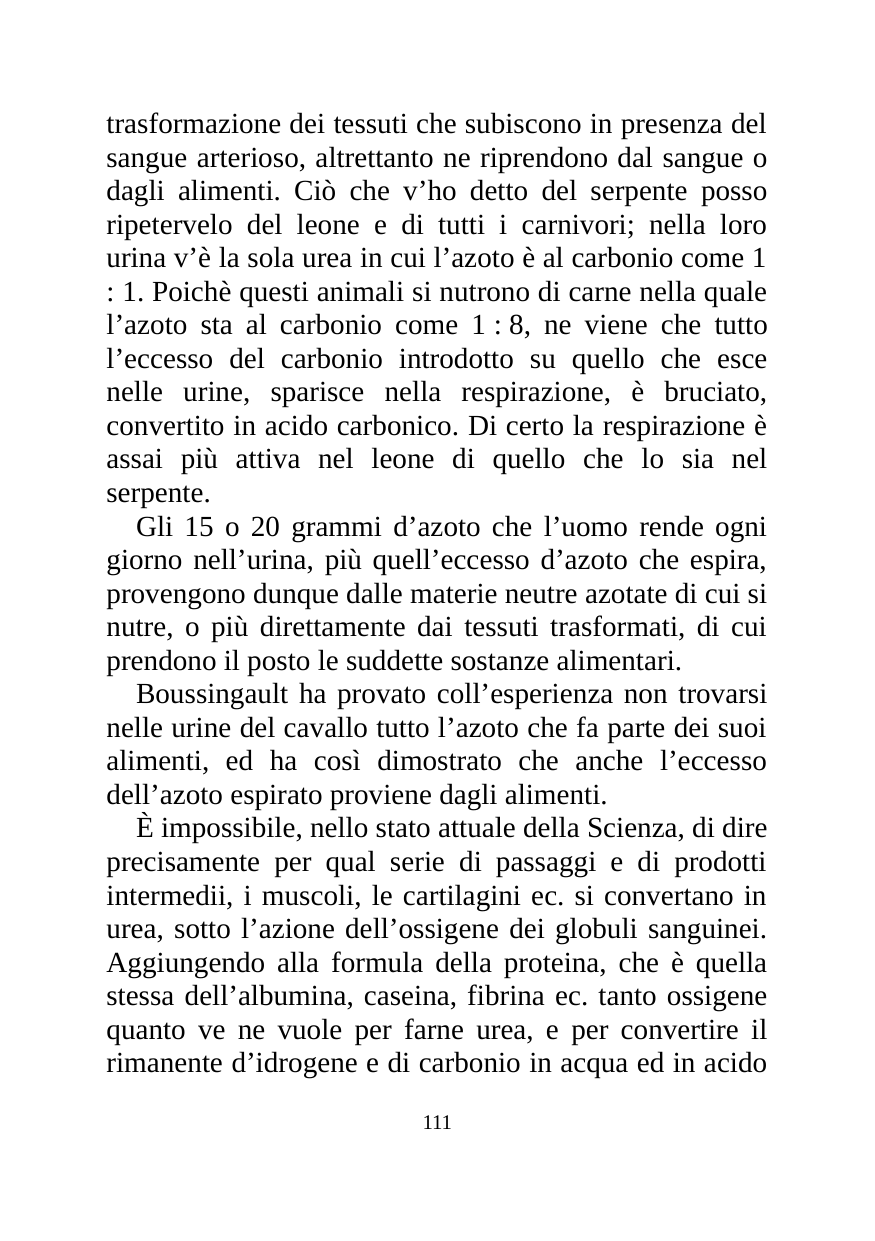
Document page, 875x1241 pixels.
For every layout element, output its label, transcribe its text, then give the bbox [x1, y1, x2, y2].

text È impossibile, nello stato attuale della Scienza, di dire precisamente per qual serie di passaggi e di prodotti intermedii, i muscoli, le cartilagini ec. si convertano in urea, sotto l’azione dell’ossigene dei globuli sanguinei. Aggiungendo alla formula della proteina, che è quella stessa dell’albumina, caseina, fibrina ec. tanto ossigene quanto ve ne vuole per farne urea, e per convertire il rimanente d’idrogene e di carbonio in acqua ed in acido [106, 811, 768, 1079]
text trasformazione dei tessuti che subiscono in presenza del sangue arterioso, altrettanto ne riprendono dal sangue o dagli alimenti. Ciò che v’ho detto del serpente posso ripetervelo del leone e di tutti i carnivori; nella loro urina v’è la sola urea in cui l’azoto è al carbonio come 1 : 1. Poichè questi animali si nutrono di carne nella quale l’azoto sta al carbonio come 1 : 8, ne viene che tutto l’eccesso del carbonio introdotto su quello che esce nelle urine, sparisce nella respirazione, è bruciato, convertito in acido carbonico. Di certo la respirazione è assai più attiva nel leone di quello che lo sia nel serpente. [106, 106, 768, 509]
text Gli 15 o 20 grammi d’azoto che l’uomo rende ogni giorno nell’urina, più quell’eccesso d’azoto che espira, provengono dunque dalle materie neutre azotate di cui si nutre, o più direttamente dai tessuti trasformati, di cui prendono il posto le suddette sostanze alimentari. [106, 509, 768, 676]
text Boussingault ha provato coll’esperienza non trovarsi nelle urine del cavallo tutto l’azoto che fa parte dei suoi alimenti, ed ha così dimostrato che anche l’eccesso dell’azoto espirato proviene dagli alimenti. [106, 676, 768, 811]
